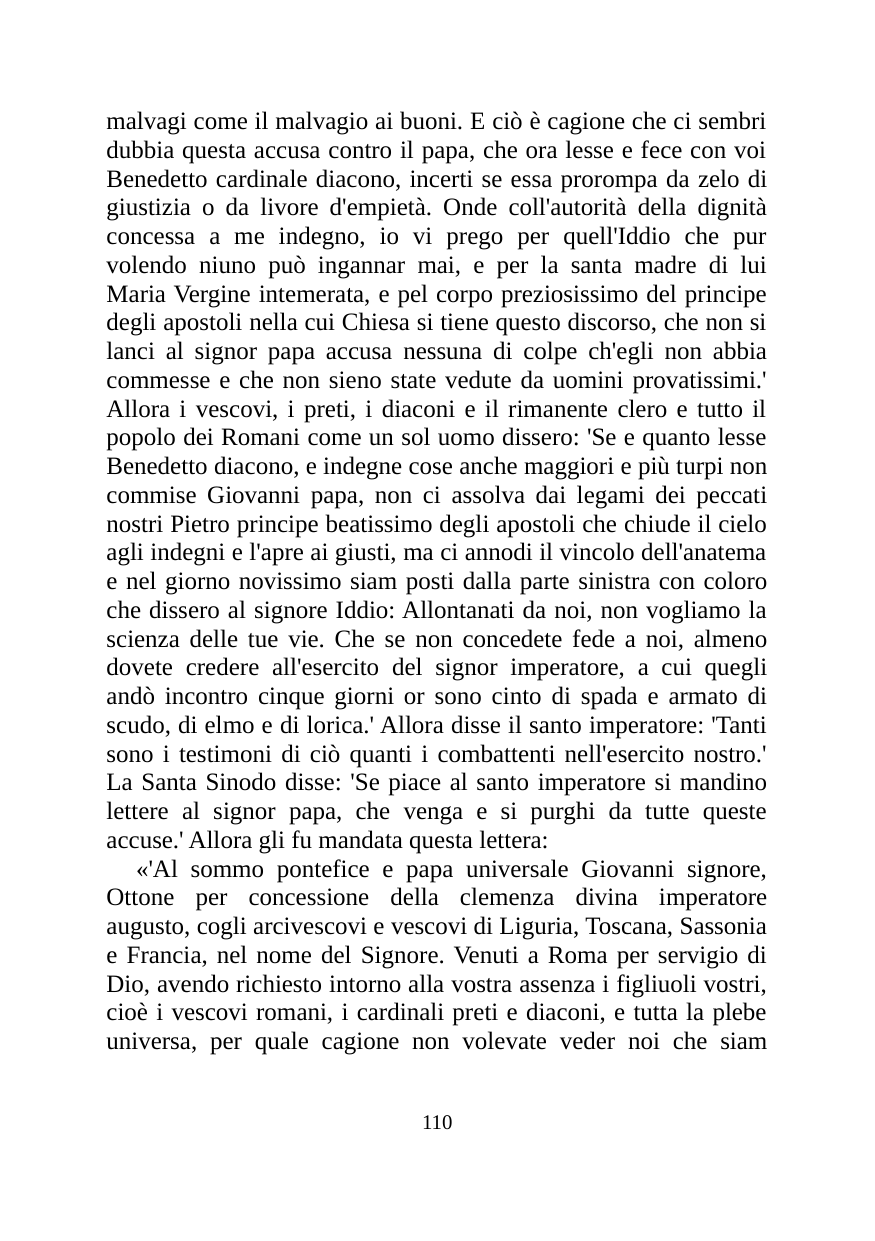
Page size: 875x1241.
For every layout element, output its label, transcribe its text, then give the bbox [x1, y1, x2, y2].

text «'Al sommo pontefice e papa universale Giovanni signore, Ottone per concessione della clemenza divina imperatore augusto, cogli arcivescovi e vescovi di Liguria, Toscana, Sassonia e Francia, nel nome del Signore. Venuti a Roma per servigio di Dio, avendo richiesto intorno alla vostra assenza i figliuoli vostri, cioè i vescovi romani, i cardinali preti e diaconi, e tutta la plebe universa, per quale cagione non volevate veder noi che siam [106, 854, 768, 1055]
text malvagi come il malvagio ai buoni. E ciò è cagione che ci sembri dubbia questa accusa contro il papa, che ora lesse e fece con voi Benedetto cardinale diacono, incerti se essa prorompa da zelo di giustizia o da livore d'empietà. Onde coll'autorità della dignità concessa a me indegno, io vi prego per quell'Iddio che pur volendo niuno può ingannar mai, e per la santa madre di lui Maria Vergine intemerata, e pel corpo preziosissimo del principe degli apostoli nella cui Chiesa si tiene questo discorso, che non si lanci al signor papa accusa nessuna di colpe ch'egli non abbia commesse e che non sieno state vedute da uomini provatissimi.' Allora i vescovi, i preti, i diaconi e il rimanente clero e tutto il popolo dei Romani come un sol uomo dissero: 'Se e quanto lesse Benedetto diacono, e indegne cose anche maggiori e più turpi non commise Giovanni papa, non ci assolva dai legami dei peccati nostri Pietro principe beatissimo degli apostoli che chiude il cielo agli indegni e l'apre ai giusti, ma ci annodi il vincolo dell'anatema e nel giorno novissimo siam posti dalla parte sinistra con coloro che dissero al signore Iddio: Allontanati da noi, non vogliamo la scienza delle tue vie. Che se non concedete fede a noi, almeno dovete credere all'esercito del signor imperatore, a cui quegli andò incontro cinque giorni or sono cinto di spada e armato di scudo, di elmo e di lorica.' Allora disse il santo imperatore: 'Tanti sono i testimoni di ciò quanti i combattenti nell'esercito nostro.' La Santa Sinodo disse: 'Se piace al santo imperatore si mandino lettere al signor papa, che venga e si purghi da tutte queste accuse.' Allora gli fu mandata questa lettera: [106, 106, 768, 854]
